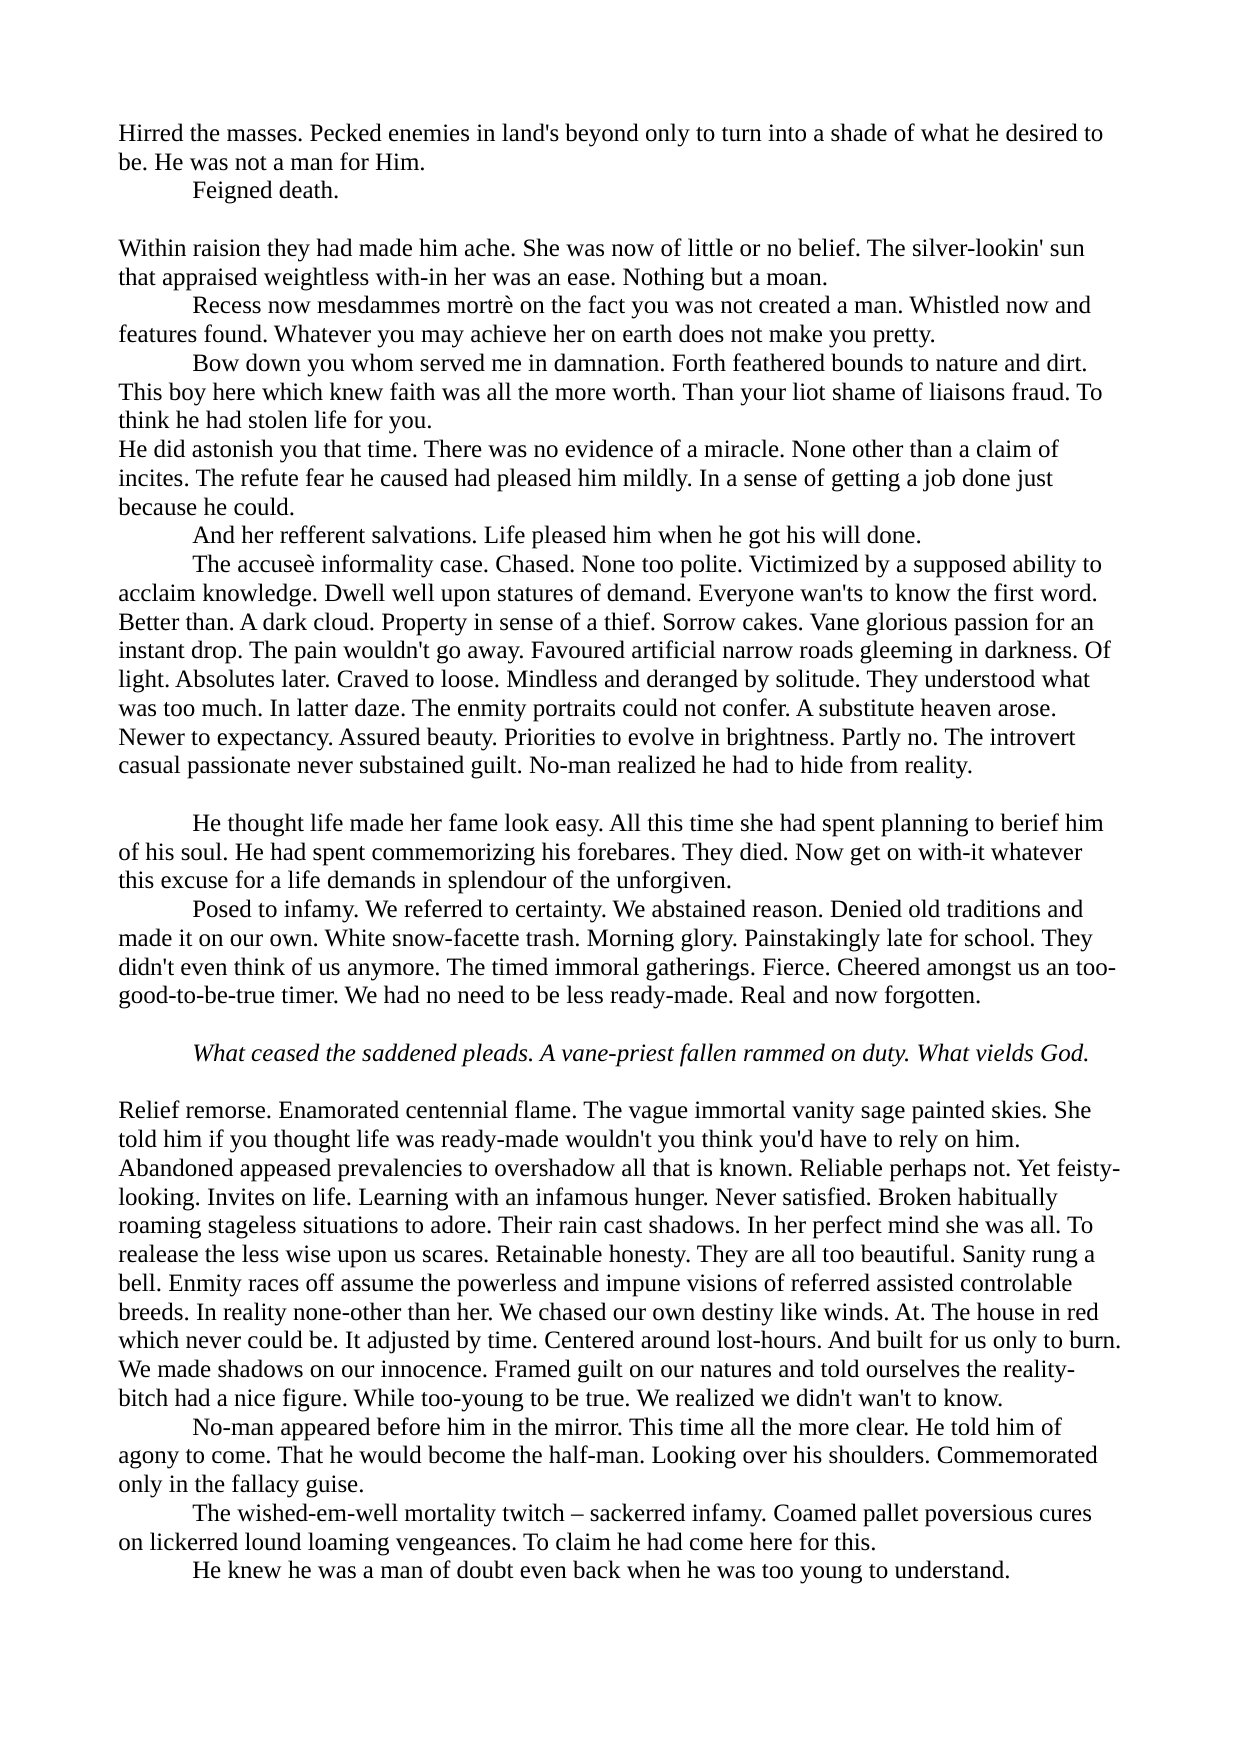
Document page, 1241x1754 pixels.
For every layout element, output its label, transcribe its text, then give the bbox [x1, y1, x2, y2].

text Within raision they had made him ache. She was now of little or no belief. The silver-lookin' sun that appraised weightless with-in her was an ease. Nothing but a moan. [118, 233, 1122, 291]
text He knew he was a man of doubt even back when he was too young to understand. [118, 1556, 1122, 1584]
text Posed to infamy. We referred to certainty. We abstained reason. Denied old traditions and made it on our own. White snow-facette trash. Morning glory. Painstakingly late for school. They didn't even think of us anymore. The timed immoral gatherings. Fierce. Cheered amongst us an too-good-to-be-true timer. We had no need to be less ready-made. Real and now forgotten. [118, 894, 1122, 1009]
text No-man appeared before him in the mirror. This time all the more clear. He told him of agony to come. That he would become the half-man. Looking over his shoulders. Commemorated only in the fallacy guise. [118, 1412, 1122, 1498]
text Recess now mesdammes mortrè on the fact you was not created a man. Whistled now and features found. Whatever you may achieve her on earth does not make you pretty. [118, 291, 1122, 348]
text Feigned death. [118, 176, 1122, 204]
text Hirred the masses. Pecked enemies in land's beyond only to turn into a shade of what he desired to be. He was not a man for Him. [118, 118, 1122, 176]
text The accuseè informality case. Chased. None too polite. Victimized by a supposed ability to acclaim knowledge. Dwell well upon statures of demand. Everyone wan'ts to know the first word. Better than. A dark cloud. Property in sense of a thief. Sorrow cakes. Vane glorious passion for an instant drop. The pain wouldn't go away. Favoured artificial narrow roads gleeming in darkness. Of light. Absolutes later. Craved to loose. Mindless and deranged by solitude. They understood what was too much. In latter daze. The enmity portraits could not confer. A substitute heaven arose. Newer to expectancy. Assured beauty. Priorities to evolve in brightness. Partly no. The introvert casual passionate never substained guilt. No-man realized he had to hide from reality. [118, 549, 1122, 779]
text Bow down you whom served me in damnation. Forth feathered bounds to nature and dirt. This boy here which knew faith was all the more worth. Than your liot shame of liaisons fraud. To think he had stolen life for you. [118, 348, 1122, 434]
text Relief remorse. Enamorated centennial flame. The vague immortal vanity sage painted skies. She told him if you thought life was ready-made wouldn't you think you'd have to rely on him. Abandoned appeased prevalencies to overshadow all that is known. Reliable perhaps not. Yet feisty-looking. Invites on life. Learning with an infamous hunger. Never satisfied. Broken habitually roaming stageless situations to adore. Their rain cast shadows. In her perfect mind she was all. To realease the less wise upon us scares. Retainable honesty. They are all too beautiful. Sanity rung a bell. Enmity races off assume the powerless and impune visions of referred assisted controlable breeds. In reality none-other than her. We chased our own destiny like winds. At. The house in red which never could be. It adjusted by time. Centered around lost-hours. And built for us only to burn. We made shadows on our innocence. Framed guilt on our natures and told ourselves the reality-bitch had a nice figure. While too-young to be true. We realized we didn't wan't to know. [118, 1096, 1122, 1412]
text He did astonish you that time. There was no evidence of a miracle. None other than a claim of incites. The refute fear he caused had pleased him mildly. In a sense of getting a job done just because he could. [118, 434, 1122, 521]
text What ceased the saddened pleads. A vane-priest fallen rammed on duty. What vields God. [118, 1038, 1122, 1067]
text And her refferent salvations. Life pleased him when he got his will done. [118, 521, 1122, 549]
text The wished-em-well mortality twitch – sackerred infamy. Coamed pallet poversious cures on lickerred lound loaming vengeances. To claim he had come here for this. [118, 1498, 1122, 1556]
text He thought life made her fame look easy. All this time she had spent planning to berief him of his soul. He had spent commemorizing his forebares. They died. Now get on with-it whatever this excuse for a life demands in splendour of the unforgiven. [118, 808, 1122, 894]
